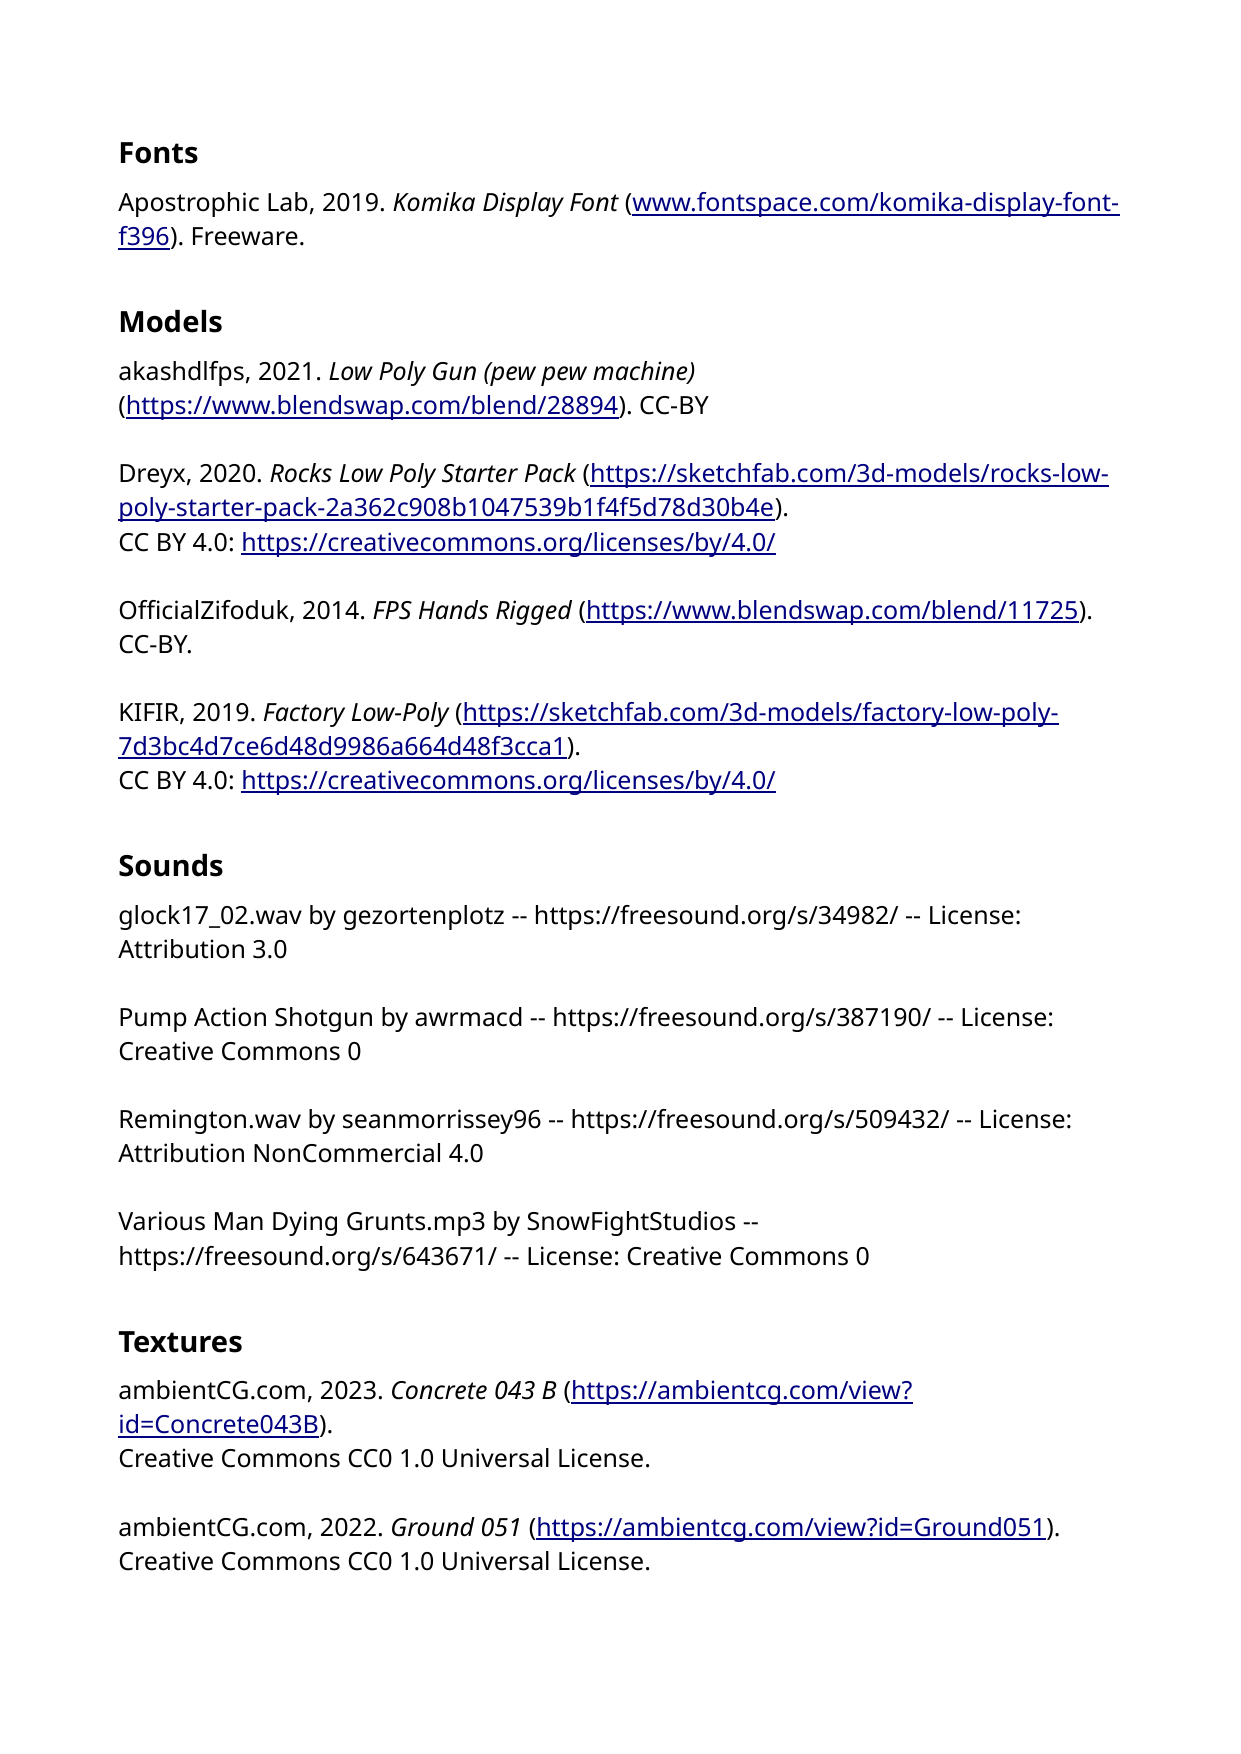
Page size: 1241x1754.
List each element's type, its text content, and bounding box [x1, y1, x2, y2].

text CC BY 4.0: https://creativecommons.org/licenses/by/4.0/ [118, 524, 1122, 558]
subtitle Fonts [118, 133, 1122, 172]
text akashdlfps, 2021. Low Poly Gun (pew pew machine)(https://www.blendswap.com/blend/28894). CC-BY [118, 354, 1122, 422]
text Apostrophic Lab, 2019. Komika Display Font (www.fontspace.com/komika-display-font-f396). Freeware. [118, 185, 1122, 253]
text Dreyx, 2020. Rocks Low Poly Starter Pack (https://sketchfab.com/3d-models/rocks-low-poly-starter-pack-2a362c908b1047539b1f4f5d78d30b4e). [118, 456, 1122, 524]
text CC BY 4.0: https://creativecommons.org/licenses/by/4.0/ [118, 763, 1122, 797]
subtitle Sounds [118, 845, 1122, 885]
text Remington.wav by seanmorrissey96 -- https://freesound.org/s/509432/ -- License: Attribution NonCommercial 4.0 [118, 1102, 1122, 1170]
subtitle Textures [118, 1321, 1122, 1361]
text Various Man Dying Grunts.mp3 by SnowFightStudios -- https://freesound.org/s/643671/ -- License: Creative Commons 0 [118, 1204, 1122, 1272]
text KIFIR, 2019. Factory Low-Poly (https://sketchfab.com/3d-models/factory-low-poly-7d3bc4d7ce6d48d9986a664d48f3cca1). [118, 694, 1122, 763]
text Creative Commons CC0 1.0 Universal License. [118, 1543, 1122, 1577]
subtitle Models [118, 302, 1122, 341]
text Pump Action Shotgun by awrmacd -- https://freesound.org/s/387190/ -- License: Creative Commons 0 [118, 1000, 1122, 1068]
text glock17_02.wav by gezortenplotz -- https://freesound.org/s/34982/ -- License: Attribution 3.0 [118, 897, 1122, 966]
text ambientCG.com, 2022. Ground 051 (https://ambientcg.com/view?id=Ground051). [118, 1509, 1122, 1543]
text OfficialZifoduk, 2014. FPS Hands Rigged (https://www.blendswap.com/blend/11725). CC-BY. [118, 592, 1122, 660]
text Creative Commons CC0 1.0 Universal License. [118, 1441, 1122, 1475]
text ambientCG.com, 2023. Concrete 043 B (https://ambientcg.com/view?id=Concrete043B). [118, 1373, 1122, 1441]
